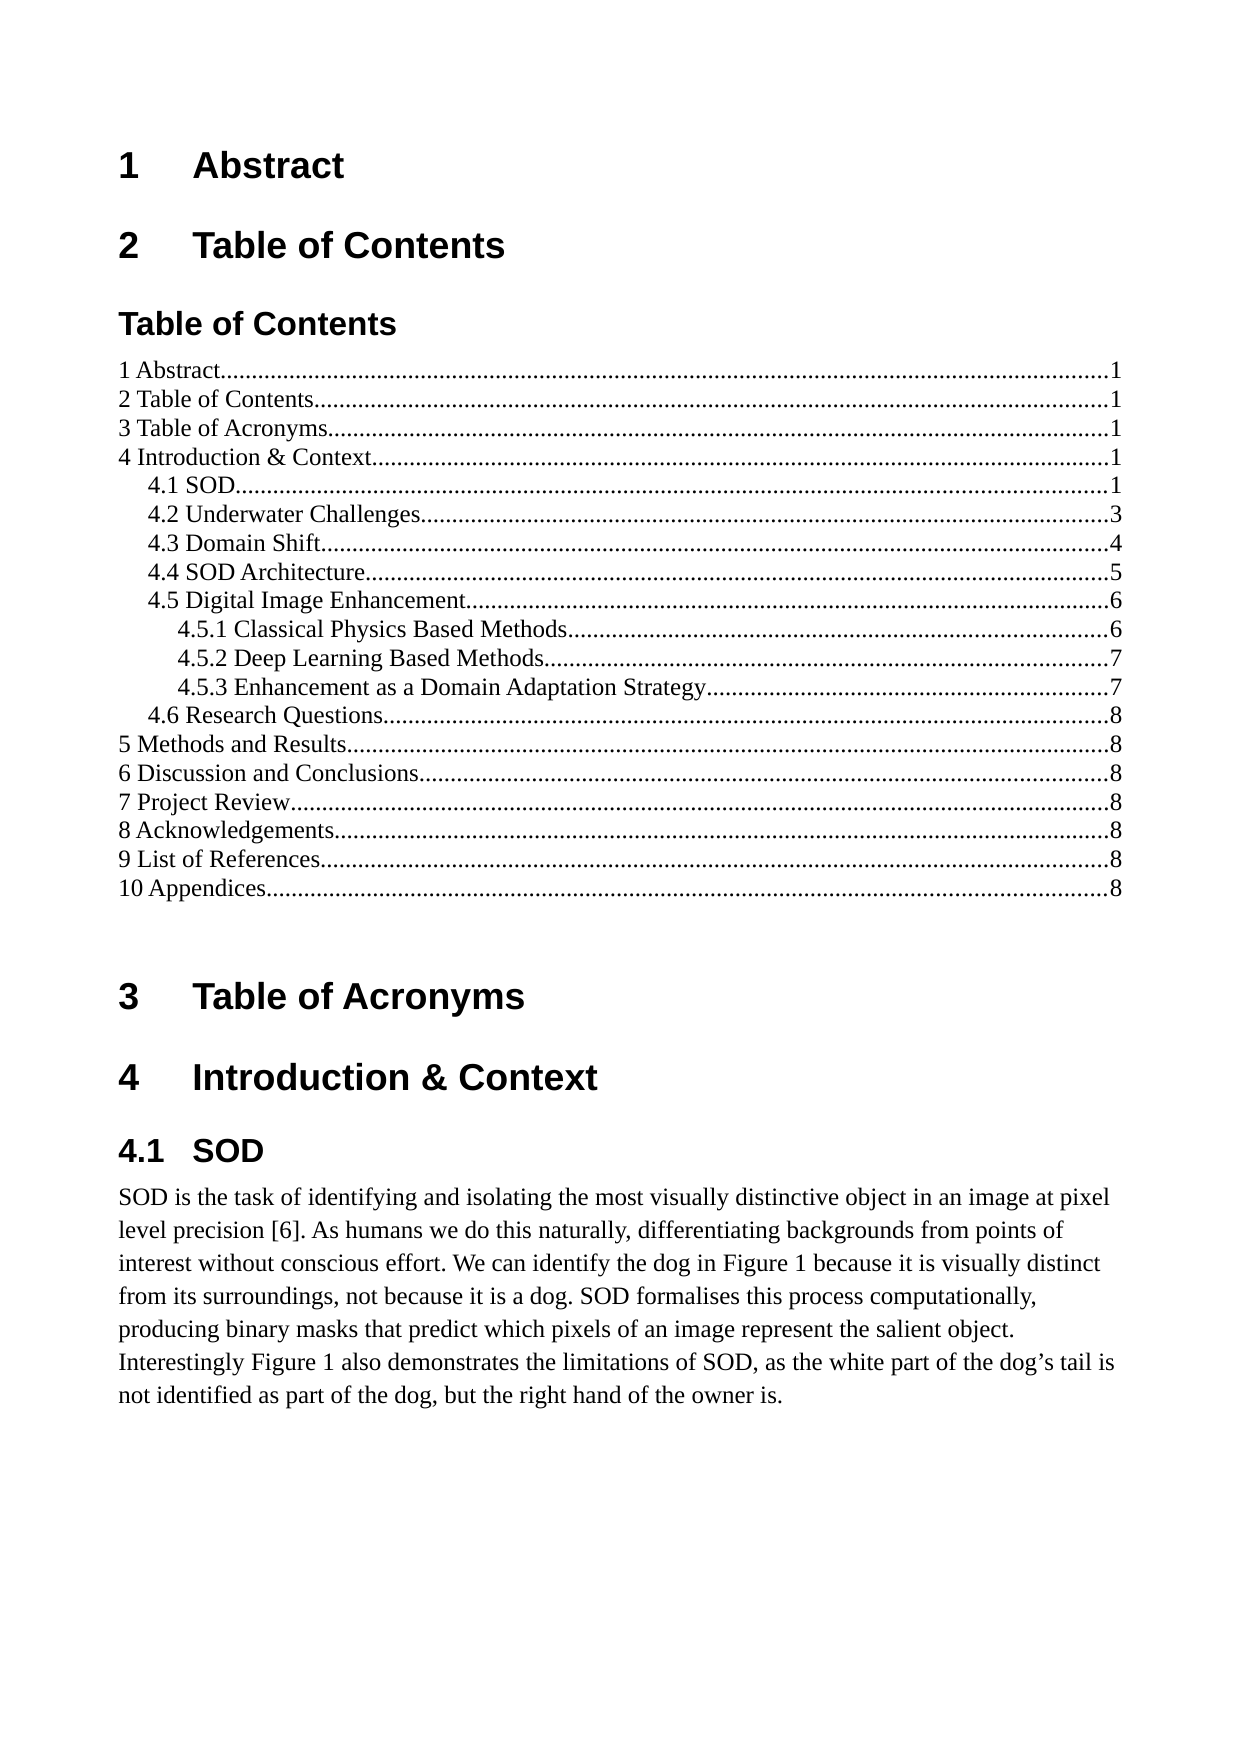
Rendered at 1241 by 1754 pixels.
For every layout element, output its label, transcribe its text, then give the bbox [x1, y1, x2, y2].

text 5 Methods and Results 8 [118, 729, 1122, 758]
text 4.6 Research Questions 8 [148, 700, 1122, 729]
text 3 Table of Acronyms 1 [118, 413, 1122, 442]
text 8 Acknowledgements 8 [118, 815, 1122, 844]
subtitle SOD [118, 1131, 1122, 1170]
subtitle Table of Contents [118, 304, 1122, 343]
subtitle Introduction & Context [118, 1055, 1122, 1098]
text 7 Project Review 8 [118, 787, 1122, 815]
text 4 Introduction & Context 1 [118, 442, 1122, 470]
text 9 List of References 8 [118, 844, 1122, 873]
text 4.4 SOD Architecture 5 [148, 557, 1122, 585]
text 2 Table of Contents 1 [118, 384, 1122, 413]
text 4.2 Underwater Challenges 3 [148, 499, 1122, 528]
subtitle Table of Contents [118, 224, 1122, 267]
subtitle Table of Acronyms [118, 974, 1122, 1017]
text 6 Discussion and Conclusions 8 [118, 758, 1122, 787]
text SOD is the task of identifying and isolating the most visually distinctive object in an image at pixel level precision [6]. As humans we do this naturally, differentiating backgrounds from points of interest without conscious effort. We can identify the dog in Figure 1 because it is visually distinct from its surroundings, not because it is a dog. SOD formalises this process computationally, producing binary masks that predict which pixels of an image represent the salient object. Interestingly Figure 1 also demonstrates the limitations of SOD, as the white part of the dog’s tail is not identified as part of the dog, but the right hand of the owner is. [118, 1182, 1122, 1409]
text 4.5.2 Deep Learning Based Methods 7 [177, 643, 1122, 672]
text 4.5.3 Enhancement as a Domain Adaptation Strategy 7 [177, 672, 1122, 700]
text 4.5.1 Classical Physics Based Methods 6 [177, 614, 1122, 643]
text 1 Abstract 1 [118, 355, 1122, 384]
subtitle Abstract [118, 143, 1122, 186]
text 10 Appendices 8 [118, 873, 1122, 902]
text 4.1 SOD 1 [148, 470, 1122, 499]
text 4.5 Digital Image Enhancement 6 [148, 585, 1122, 614]
text 4.3 Domain Shift 4 [148, 528, 1122, 557]
